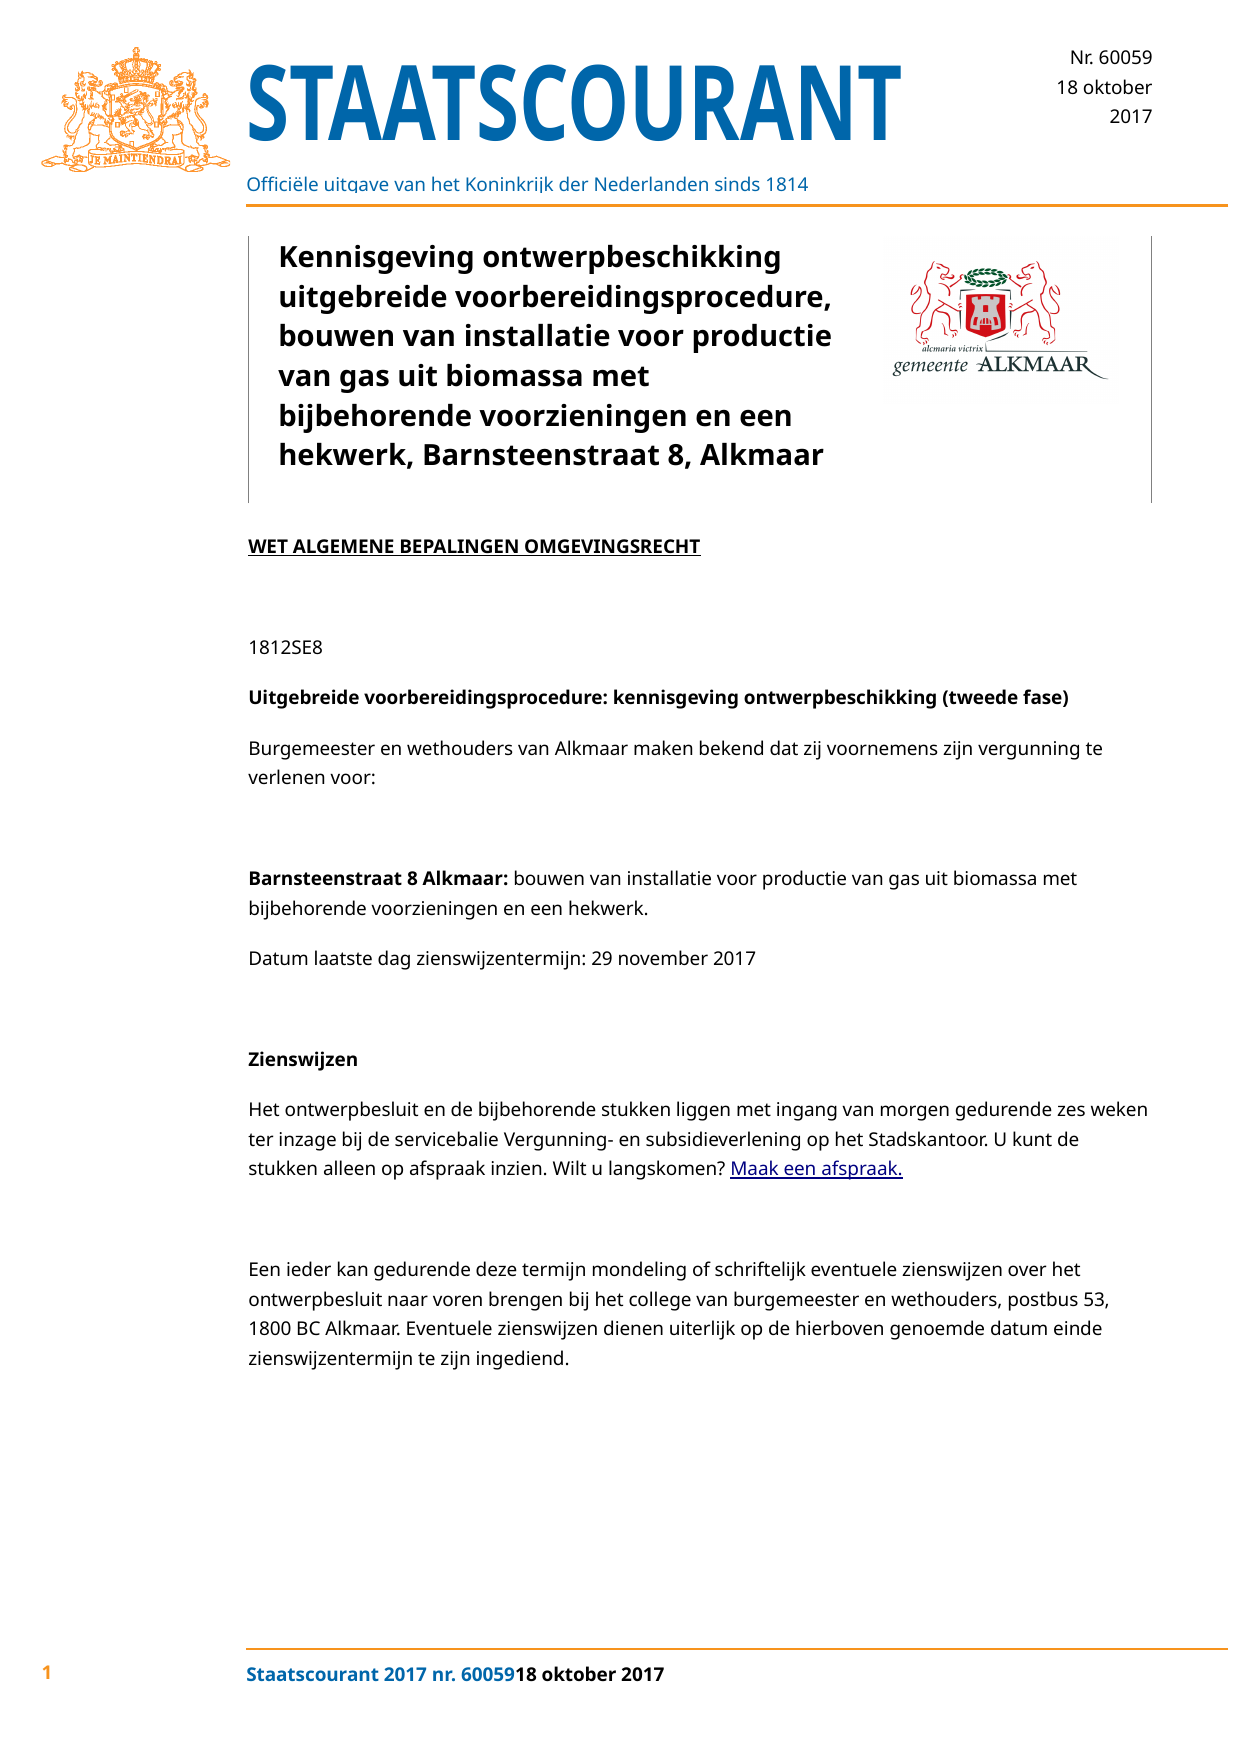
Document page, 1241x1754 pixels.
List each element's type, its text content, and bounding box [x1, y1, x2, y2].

text Zienswijzen [248, 1046, 1152, 1072]
text Barnsteenstraat 8 Alkmaar: bouwen van installatie voor productie van gas uit biomassa met bijbehorende voorzieningen en een hekwerk. [248, 865, 1152, 920]
table_header [850, 236, 1151, 503]
text Burgemeester en wethouders van Alkmaar maken bekend dat zij voornemens zijn vergunning te verlenen voor: [248, 735, 1152, 790]
table_header Kennisgeving ontwerpbeschikking uitgebreide voorbereidingsprocedure, bouwen van installatie voor productie van gas uit biomassa met bijbehorende voorzieningen en een hekwerk, Barnsteenstraat 8, Alkmaar [249, 236, 850, 503]
picture [41, 47, 231, 172]
text Datum laatste dag zienswijzentermijn: 29 november 2017 [248, 945, 1152, 971]
picture [882, 236, 1119, 404]
text Een ieder kan gedurende deze termijn mondeling of schriftelijk eventuele zienswijzen over het ontwerpbesluit naar voren brengen bij het college van burgemeester en wethouders, postbus 53, 1800 BC Alkmaar. Eventuele zienswijzen dienen uiterlijk op de hierboven genoemde datum einde zienswijzentermijn te zijn ingediend. [248, 1256, 1152, 1371]
text 1812SE8 [248, 634, 1152, 659]
text WET ALGEMENE BEPALINGEN OMGEVINGSRECHT [248, 533, 1152, 559]
text Uitgebreide voorbereidingsprocedure: kennisgeving ontwerpbeschikking (tweede fase) [248, 684, 1152, 710]
text Het ontwerpbesluit en de bijbehorende stukken liggen met ingang van morgen gedurende zes weken ter inzage bij de servicebalie Vergunning- en subsidieverlening op het Stadskantoor. U kunt de stukken alleen op afspraak inzien. Wilt u langskomen? Maak een afspraak. [248, 1096, 1152, 1181]
